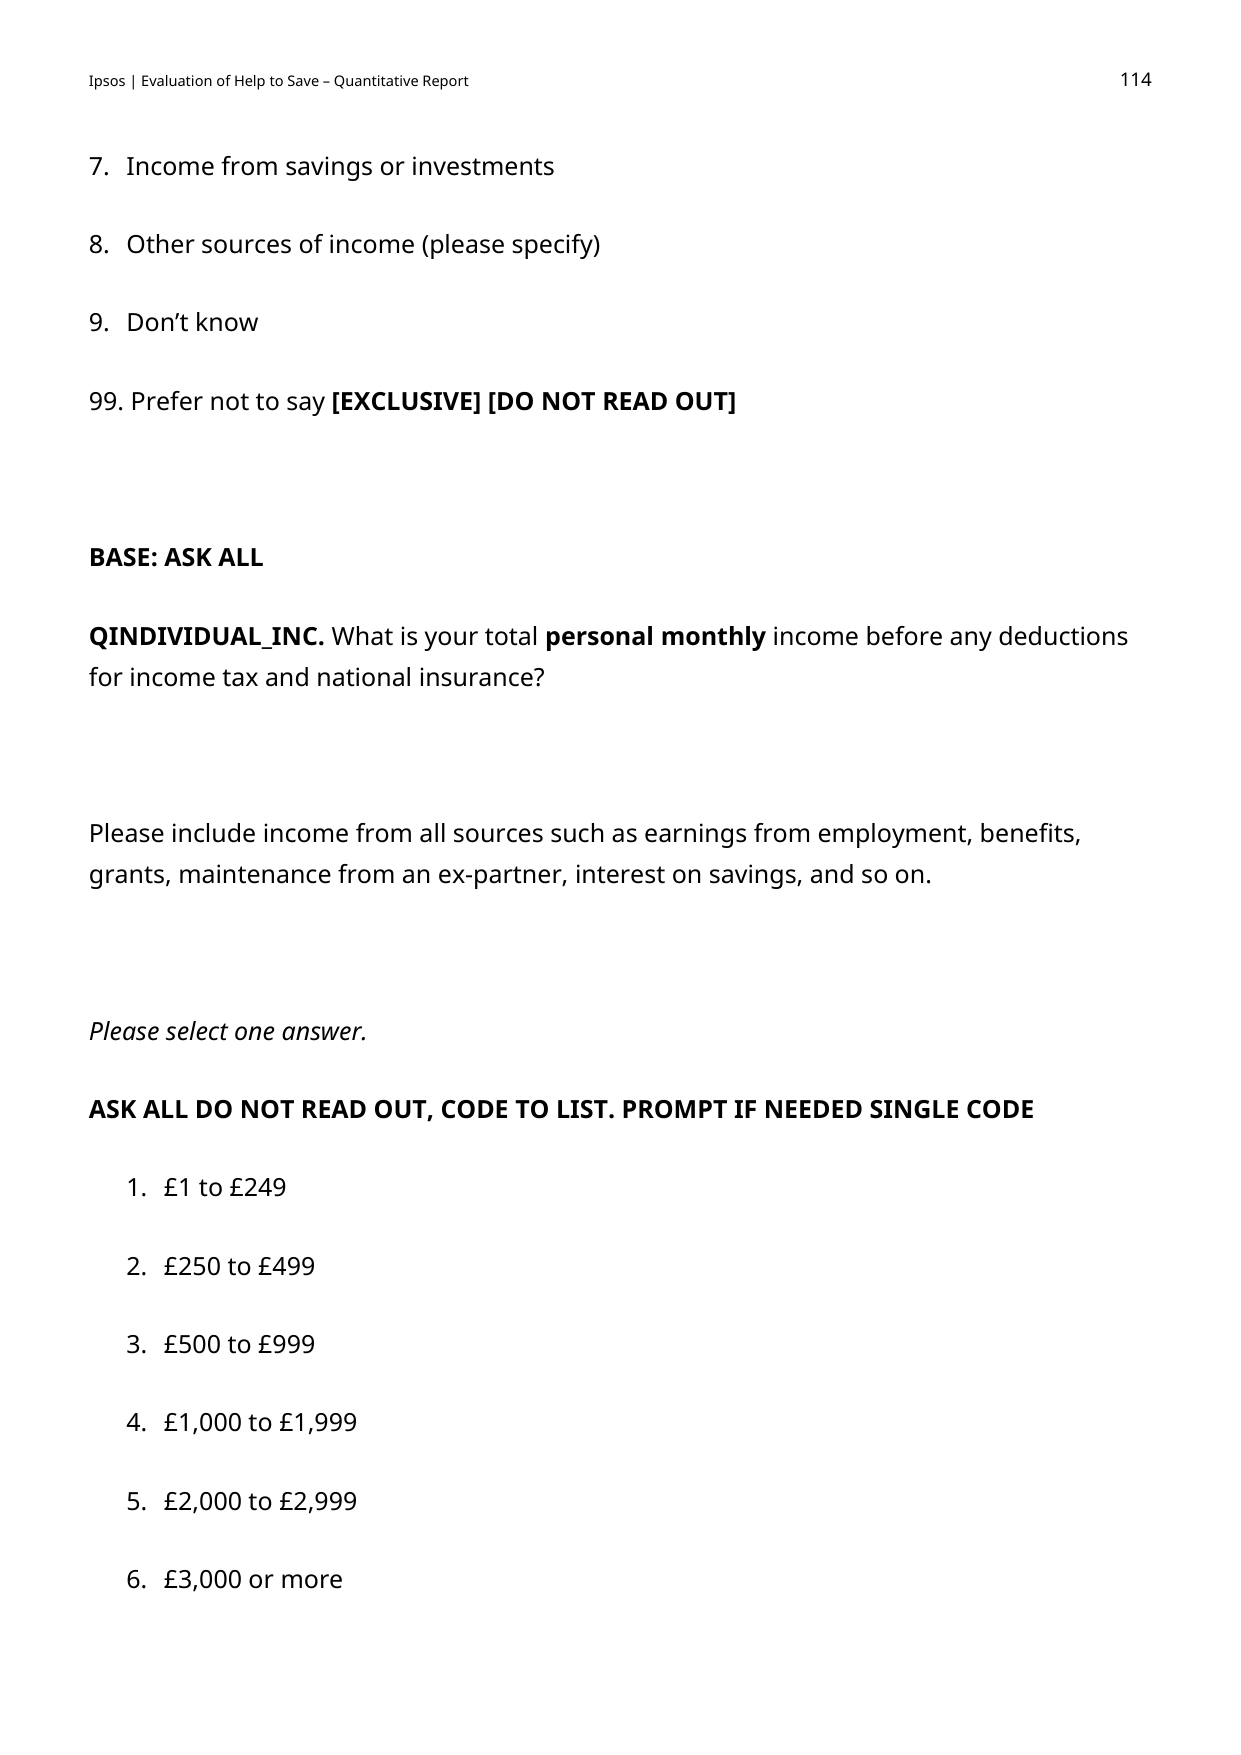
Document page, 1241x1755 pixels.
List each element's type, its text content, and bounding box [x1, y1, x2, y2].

list 99. Prefer not to say [EXCLUSIVE] [DO NOT READ OUT] [89, 383, 1152, 417]
list ASK ALL DO NOT READ OUT, CODE TO LIST. PROMPT IF NEEDED SINGLE CODE [89, 1092, 1152, 1126]
list £1,000 to £1,999 [126, 1405, 1152, 1439]
list Please include income from all sources such as earnings from employment, benefits, grants, maintenance from an ex-partner, interest on savings, and so on. [89, 816, 1152, 891]
list Please select one answer. [89, 1013, 1152, 1047]
list £2,000 to £2,999 [126, 1483, 1152, 1517]
list £1 to £249 [126, 1170, 1152, 1204]
list £500 to £999 [126, 1327, 1152, 1361]
list BASE: ASK ALL [89, 540, 1152, 574]
list £250 to £499 [126, 1248, 1152, 1282]
list Don’t know [89, 305, 1152, 339]
list Income from savings or investments [89, 148, 1152, 182]
list Other sources of income (please specify) [89, 227, 1152, 261]
list QINDIVIDUAL_INC. What is your total personal monthly income before any deductions for income tax and national insurance? [89, 618, 1152, 693]
list £3,000 or more [126, 1562, 1152, 1596]
